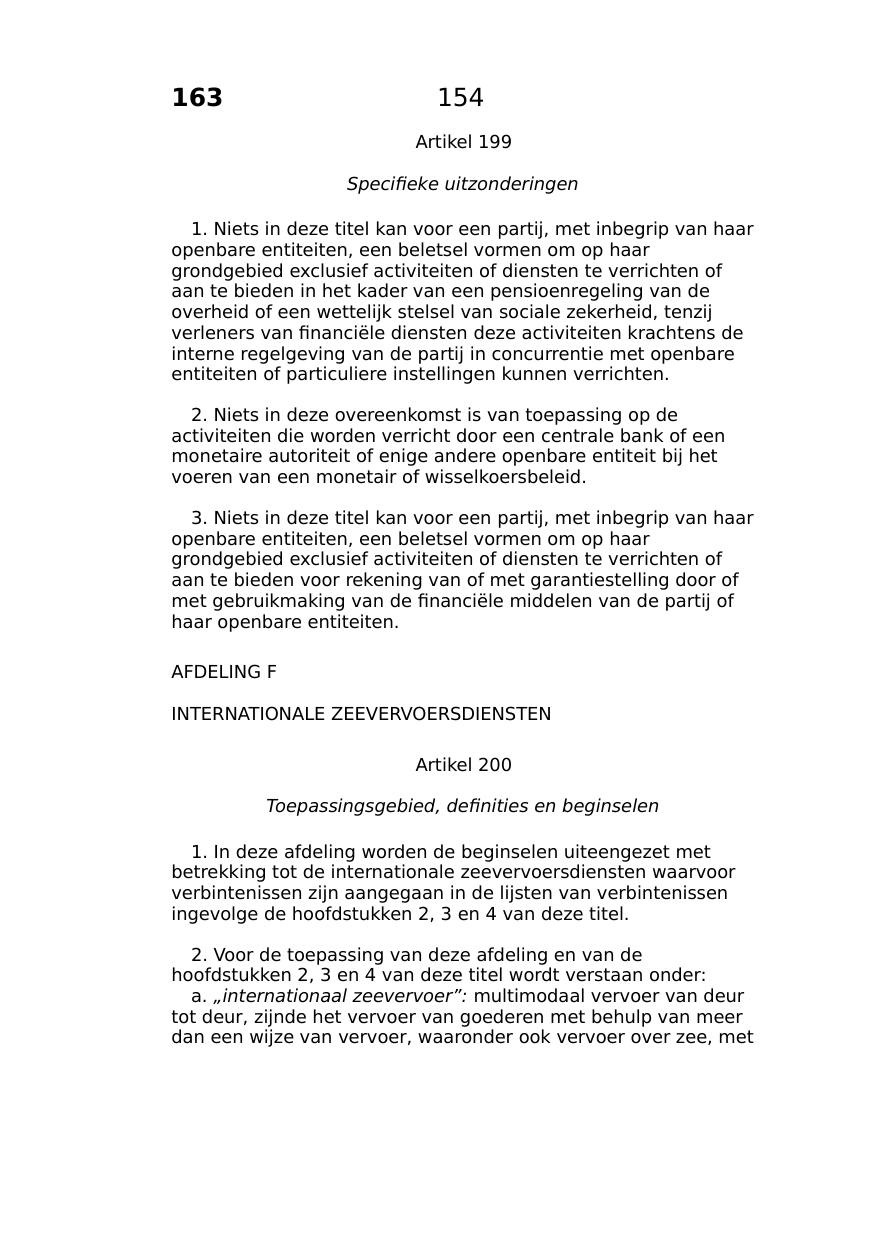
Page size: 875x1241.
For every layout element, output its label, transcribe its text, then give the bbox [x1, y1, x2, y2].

text 1. In deze afdeling worden de beginselen uiteengezet met betrekking tot de internationale zeevervoersdiensten waarvoor verbintenissen zijn aangegaan in de lijsten van verbintenissen ingevolge de hoofdstukken 2, 3 en 4 van deze titel. [171, 842, 756, 924]
subtitle Artikel 199 Specifieke uitzonderingen [171, 132, 756, 194]
text 3. Niets in deze titel kan voor een partij, met inbegrip van haar openbare entiteiten, een beletsel vormen om op haar grondgebied exclusief activiteiten of diensten te verrichten of aan te bieden voor rekening van of met garantiestelling door of met gebruikmaking van de financiële middelen van de partij of haar openbare entiteiten. [171, 508, 756, 632]
text a. „internationaal zeevervoer”: multimodaal vervoer van deur tot deur, zijnde het vervoer van goederen met behulp van meer dan een wijze van vervoer, waaronder ook vervoer over zee, met [171, 986, 756, 1048]
text 1. Niets in deze titel kan voor een partij, met inbegrip van haar openbare entiteiten, een beletsel vormen om op haar grondgebied exclusief activiteiten of diensten te verrichten of aan te bieden in het kader van een pensioenregeling van de overheid of een wettelijk stelsel van sociale zekerheid, tenzij verleners van financiële diensten deze activiteiten krachtens de interne regelgeving van de partij in concurrentie met openbare entiteiten of particuliere instellingen kunnen verrichten. [171, 219, 756, 385]
text 2. Voor de toepassing van deze afdeling en van de hoofdstukken 2, 3 en 4 van deze titel wordt verstaan onder: [171, 944, 756, 986]
text 2. Niets in deze overeenkomst is van toepassing op de activiteiten die worden verricht door een centrale bank of een monetaire autoriteit of enige andere openbare entiteit bij het voeren van een monetair of wisselkoersbeleid. [171, 405, 756, 488]
subtitle AFDELING F INTERNATIONALE ZEEVERVOERSDIENSTEN [171, 662, 756, 724]
subtitle Artikel 200 Toepassingsgebied, definities en beginselen [171, 754, 756, 817]
